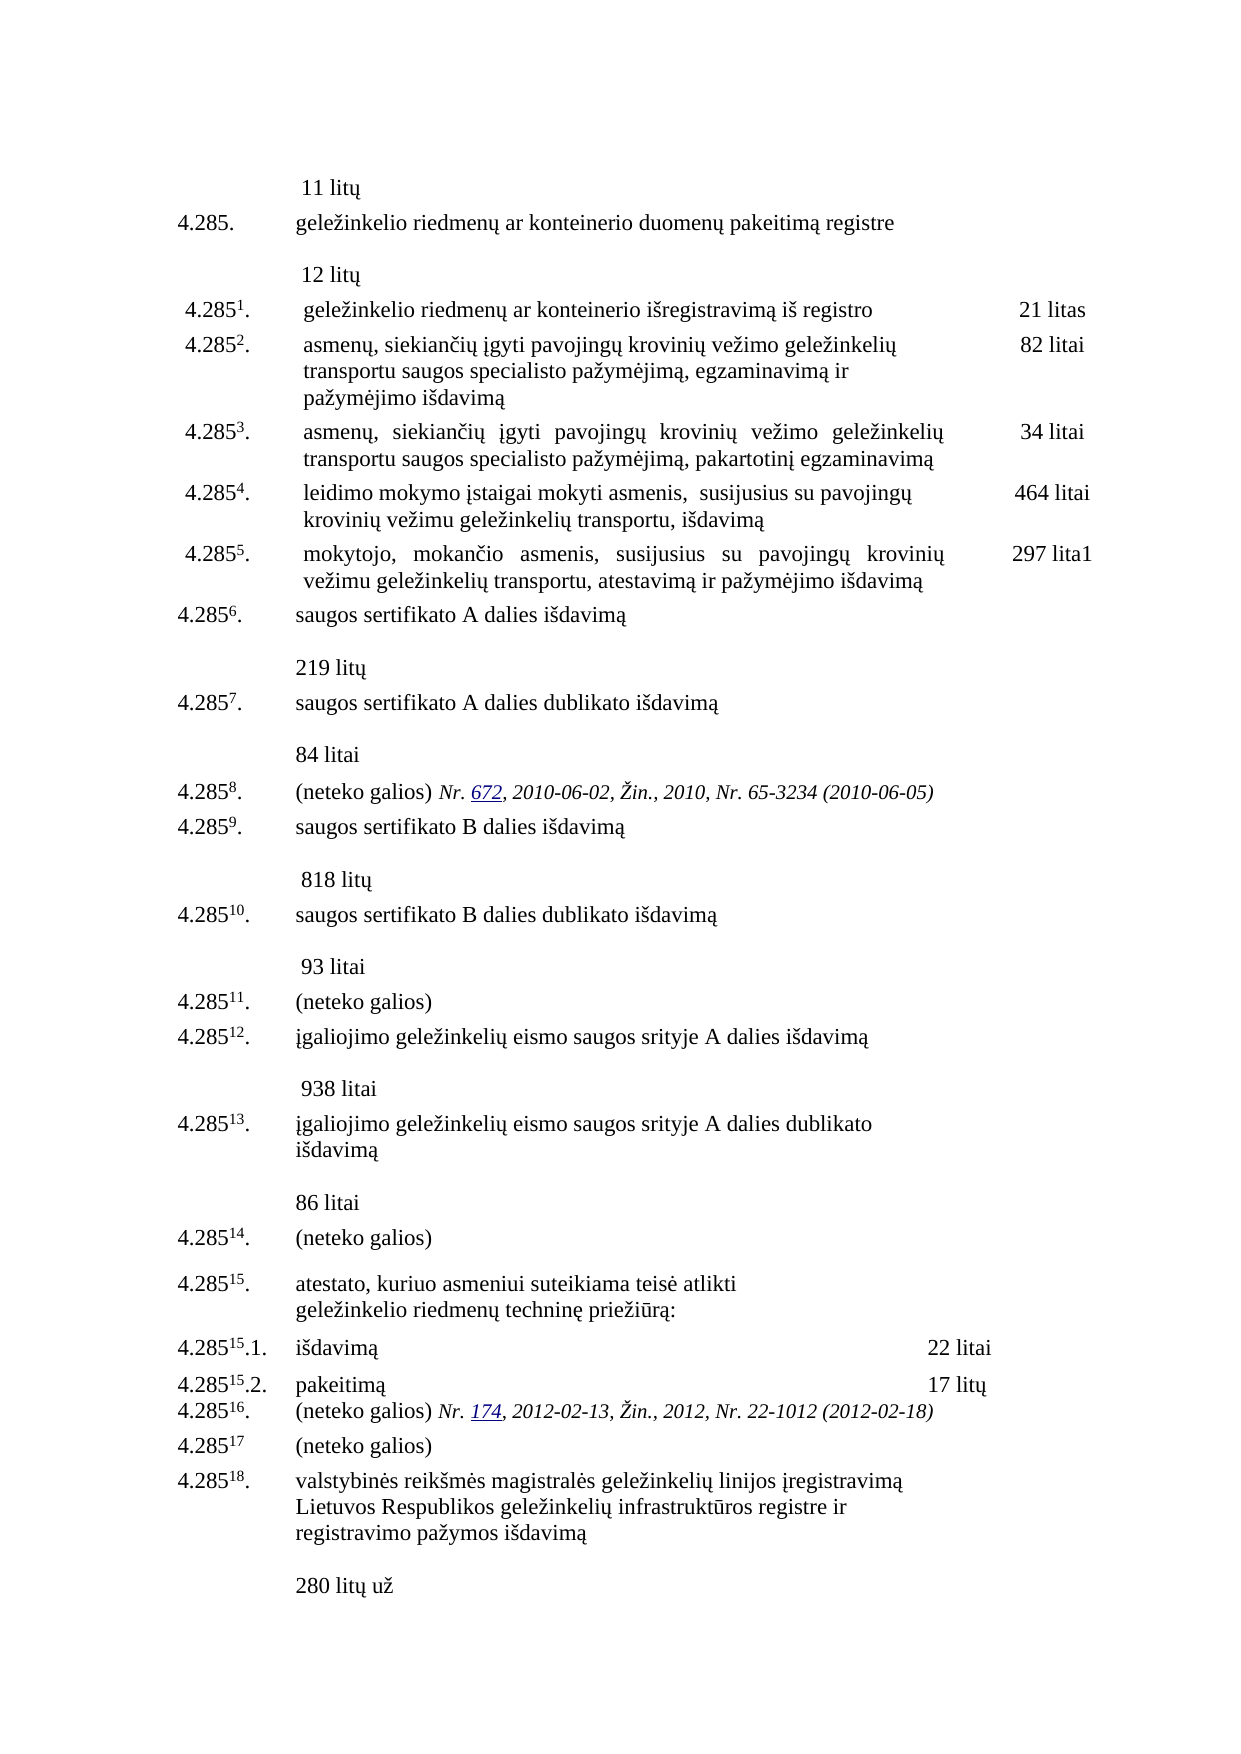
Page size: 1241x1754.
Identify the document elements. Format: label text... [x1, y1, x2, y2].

text 4.28513. įgaliojimo geležinkelių eismo saugos srityje A dalies dublikato išdavimą 86 litai [177, 1110, 930, 1216]
text 4.2858. (neteko galios) Nr. 672, 2010-06-02, Žin., 2010, Nr. 65-3234 (2010-06-05) [177, 776, 1122, 805]
table_cell 4.2852. [174, 331, 292, 418]
text 4.2859. saugos sertifikato B dalies išdavimą 818 litų [177, 813, 930, 892]
text 4.28516. (neteko galios) Nr. 174, 2012-02-13, Žin., 2012, Nr. 22-1012 (2012-02-18) [177, 1397, 989, 1424]
text 4.28512. įgaliojimo geležinkelių eismo saugos srityje A dalies išdavimą 938 litai [177, 1023, 930, 1102]
text 4.28511. (neteko galios) [177, 988, 1122, 1014]
text 4.28518. valstybinės reikšmės magistralės geležinkelių linijos įregistravimą Lietuvos Respublikos geležinkelių infrastruktūros registre ir registravimo pažymos išdavimą 280 litų už [177, 1467, 945, 1598]
text 4.28515.2. pakeitimą 17 litų [177, 1360, 1122, 1397]
table_cell 4.2853. [174, 418, 292, 479]
table_header 21 litas [956, 296, 1148, 331]
text 4.28514. (neteko galios) [177, 1224, 1122, 1250]
text 4.285. geležinkelio riedmenų ar konteinerio duomenų pakeitimą registre 12 litų [177, 209, 930, 288]
table_cell 297 lita1 [956, 540, 1148, 601]
text 11 litų [177, 148, 930, 200]
table_cell 4.2854. [174, 479, 292, 540]
text 4.2857. saugos sertifikato A dalies dublikato išdavimą 84 litai [177, 689, 930, 768]
table_cell 34 litai [956, 418, 1148, 479]
table_cell 82 litai [956, 331, 1148, 418]
table_cell 464 litai [956, 479, 1148, 540]
text 4.2856. saugos sertifikato A dalies išdavimą 219 litų [177, 601, 930, 680]
text 4.28515.1. išdavimą 22 litai [177, 1322, 1122, 1360]
text geležinkelio riedmenų techninę priežiūrą: [177, 1296, 1122, 1322]
table_cell leidimo mokymo įstaigai mokyti asmenis, susijusius su pavojingų krovinių vežimu geležinkelių transportu, išdavimą [292, 479, 956, 540]
table_cell asmenų, siekiančių įgyti pavojingų krovinių vežimo geležinkelių transportu saugos specialisto pažymėjimą, pakartotinį egzaminavimą [292, 418, 956, 479]
text 4.28510. saugos sertifikato B dalies dublikato išdavimą 93 litai [177, 901, 930, 980]
table_cell 4.2855. [174, 540, 292, 601]
text 4.28517 (neteko galios) [177, 1432, 945, 1458]
table_header 4.2851. [174, 296, 292, 331]
table_header geležinkelio riedmenų ar konteinerio išregistravimą iš registro [292, 296, 956, 331]
table_cell mokytojo, mokančio asmenis, susijusius su pavojingų krovinių vežimu geležinkelių transportu, atestavimą ir pažymėjimo išdavimą [292, 540, 956, 601]
table_cell asmenų, siekiančių įgyti pavojingų krovinių vežimo geležinkelių transportu saugos specialisto pažymėjimą, egzaminavimą ir pažymėjimo išdavimą [292, 331, 956, 418]
text 4.28515. atestato, kuriuo asmeniui suteikiama teisė atlikti [177, 1258, 1122, 1296]
